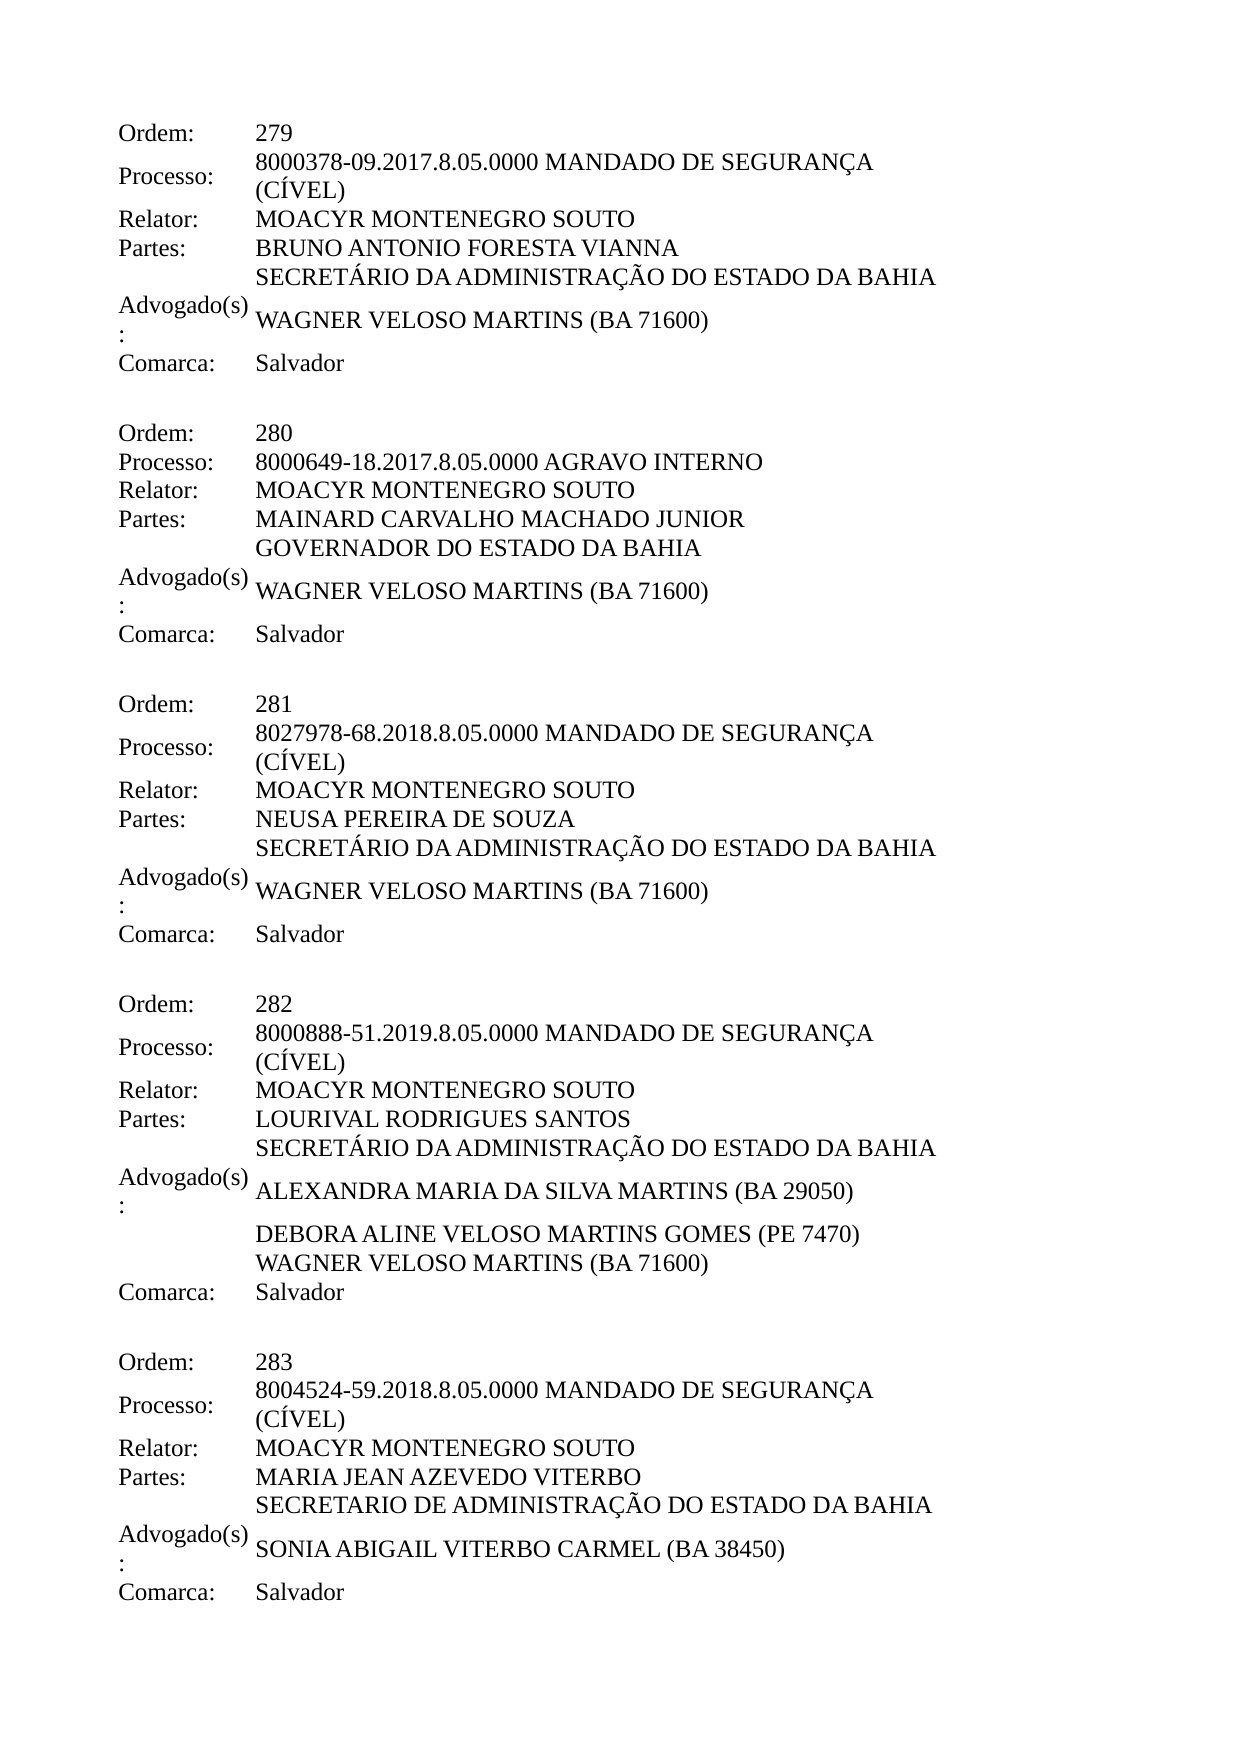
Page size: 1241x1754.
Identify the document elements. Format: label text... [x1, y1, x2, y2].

table_cell WAGNER VELOSO MARTINS (BA 71600) [255, 562, 766, 619]
table_cell Advogado(s): [118, 291, 255, 348]
table_cell [118, 1219, 255, 1248]
table_cell SECRETÁRIO DA ADMINISTRAÇÃO DO ESTADO DA BAHIA [255, 262, 969, 291]
table_cell Comarca: [118, 919, 255, 948]
table_cell [118, 833, 255, 862]
table_header Ordem: [118, 1347, 255, 1376]
table_cell MOACYR MONTENEGRO SOUTO [255, 476, 766, 504]
table_cell Salvador [255, 1577, 969, 1606]
table_cell Relator: [118, 1076, 255, 1104]
table_cell Processo: [118, 147, 255, 204]
table_cell 8027978-68.2018.8.05.0000 MANDADO DE SEGURANÇA (CÍVEL) [255, 718, 969, 776]
table_cell Comarca: [118, 619, 255, 648]
table_cell Salvador [255, 348, 969, 377]
table_cell SECRETARIO DE ADMINISTRAÇÃO DO ESTADO DA BAHIA [255, 1491, 969, 1519]
table_cell SECRETÁRIO DA ADMINISTRAÇÃO DO ESTADO DA BAHIA [255, 833, 969, 862]
table_header 280 [255, 418, 766, 447]
table_cell Advogado(s): [118, 1519, 255, 1577]
table_cell Partes: [118, 233, 255, 262]
table_cell Processo: [118, 1376, 255, 1433]
table_header 279 [255, 118, 969, 147]
table_header Ordem: [118, 989, 255, 1018]
table_header 281 [255, 689, 969, 718]
table_cell ALEXANDRA MARIA DA SILVA MARTINS (BA 29050) [255, 1162, 969, 1219]
table_cell Comarca: [118, 1277, 255, 1306]
table_header 282 [255, 989, 969, 1018]
table_cell [118, 533, 255, 562]
table_header Ordem: [118, 418, 255, 447]
table_cell LOURIVAL RODRIGUES SANTOS [255, 1104, 969, 1133]
table_cell Partes: [118, 804, 255, 833]
table_cell [118, 262, 255, 291]
table_header Ordem: [118, 689, 255, 718]
table_cell MARIA JEAN AZEVEDO VITERBO [255, 1462, 969, 1491]
table_cell Advogado(s): [118, 862, 255, 919]
table_cell GOVERNADOR DO ESTADO DA BAHIA [255, 533, 766, 562]
table_cell Processo: [118, 718, 255, 776]
table_cell Relator: [118, 476, 255, 504]
table_cell Comarca: [118, 1577, 255, 1606]
table_cell NEUSA PEREIRA DE SOUZA [255, 804, 969, 833]
table_cell Salvador [255, 919, 969, 948]
table_cell SECRETÁRIO DA ADMINISTRAÇÃO DO ESTADO DA BAHIA [255, 1133, 969, 1162]
table_cell MOACYR MONTENEGRO SOUTO [255, 204, 969, 233]
table_cell BRUNO ANTONIO FORESTA VIANNA [255, 233, 969, 262]
table_cell [118, 1491, 255, 1519]
table_cell Processo: [118, 1018, 255, 1076]
table_cell 8000888-51.2019.8.05.0000 MANDADO DE SEGURANÇA (CÍVEL) [255, 1018, 969, 1076]
table_cell MOACYR MONTENEGRO SOUTO [255, 1433, 969, 1462]
table_cell [118, 1133, 255, 1162]
table_cell Comarca: [118, 348, 255, 377]
table_cell WAGNER VELOSO MARTINS (BA 71600) [255, 862, 969, 919]
table_cell Partes: [118, 1104, 255, 1133]
table_cell Partes: [118, 1462, 255, 1491]
table_cell MOACYR MONTENEGRO SOUTO [255, 1076, 969, 1104]
table_cell WAGNER VELOSO MARTINS (BA 71600) [255, 1248, 969, 1277]
table_cell [118, 1248, 255, 1277]
table_cell MOACYR MONTENEGRO SOUTO [255, 776, 969, 804]
table_header 283 [255, 1347, 969, 1376]
table_cell WAGNER VELOSO MARTINS (BA 71600) [255, 291, 969, 348]
table_header Ordem: [118, 118, 255, 147]
table_cell 8004524-59.2018.8.05.0000 MANDADO DE SEGURANÇA (CÍVEL) [255, 1376, 969, 1433]
table_cell Processo: [118, 447, 255, 476]
table_cell Advogado(s): [118, 562, 255, 619]
table_cell DEBORA ALINE VELOSO MARTINS GOMES (PE 7470) [255, 1219, 969, 1248]
table_cell 8000649-18.2017.8.05.0000 AGRAVO INTERNO [255, 447, 766, 476]
table_cell SONIA ABIGAIL VITERBO CARMEL (BA 38450) [255, 1519, 969, 1577]
table_cell Advogado(s): [118, 1162, 255, 1219]
table_cell 8000378-09.2017.8.05.0000 MANDADO DE SEGURANÇA (CÍVEL) [255, 147, 969, 204]
table_cell Salvador [255, 1277, 969, 1306]
table_cell Partes: [118, 504, 255, 533]
table_cell Relator: [118, 1433, 255, 1462]
table_cell Relator: [118, 204, 255, 233]
table_cell Salvador [255, 619, 766, 648]
table_cell Relator: [118, 776, 255, 804]
table_cell MAINARD CARVALHO MACHADO JUNIOR [255, 504, 766, 533]
